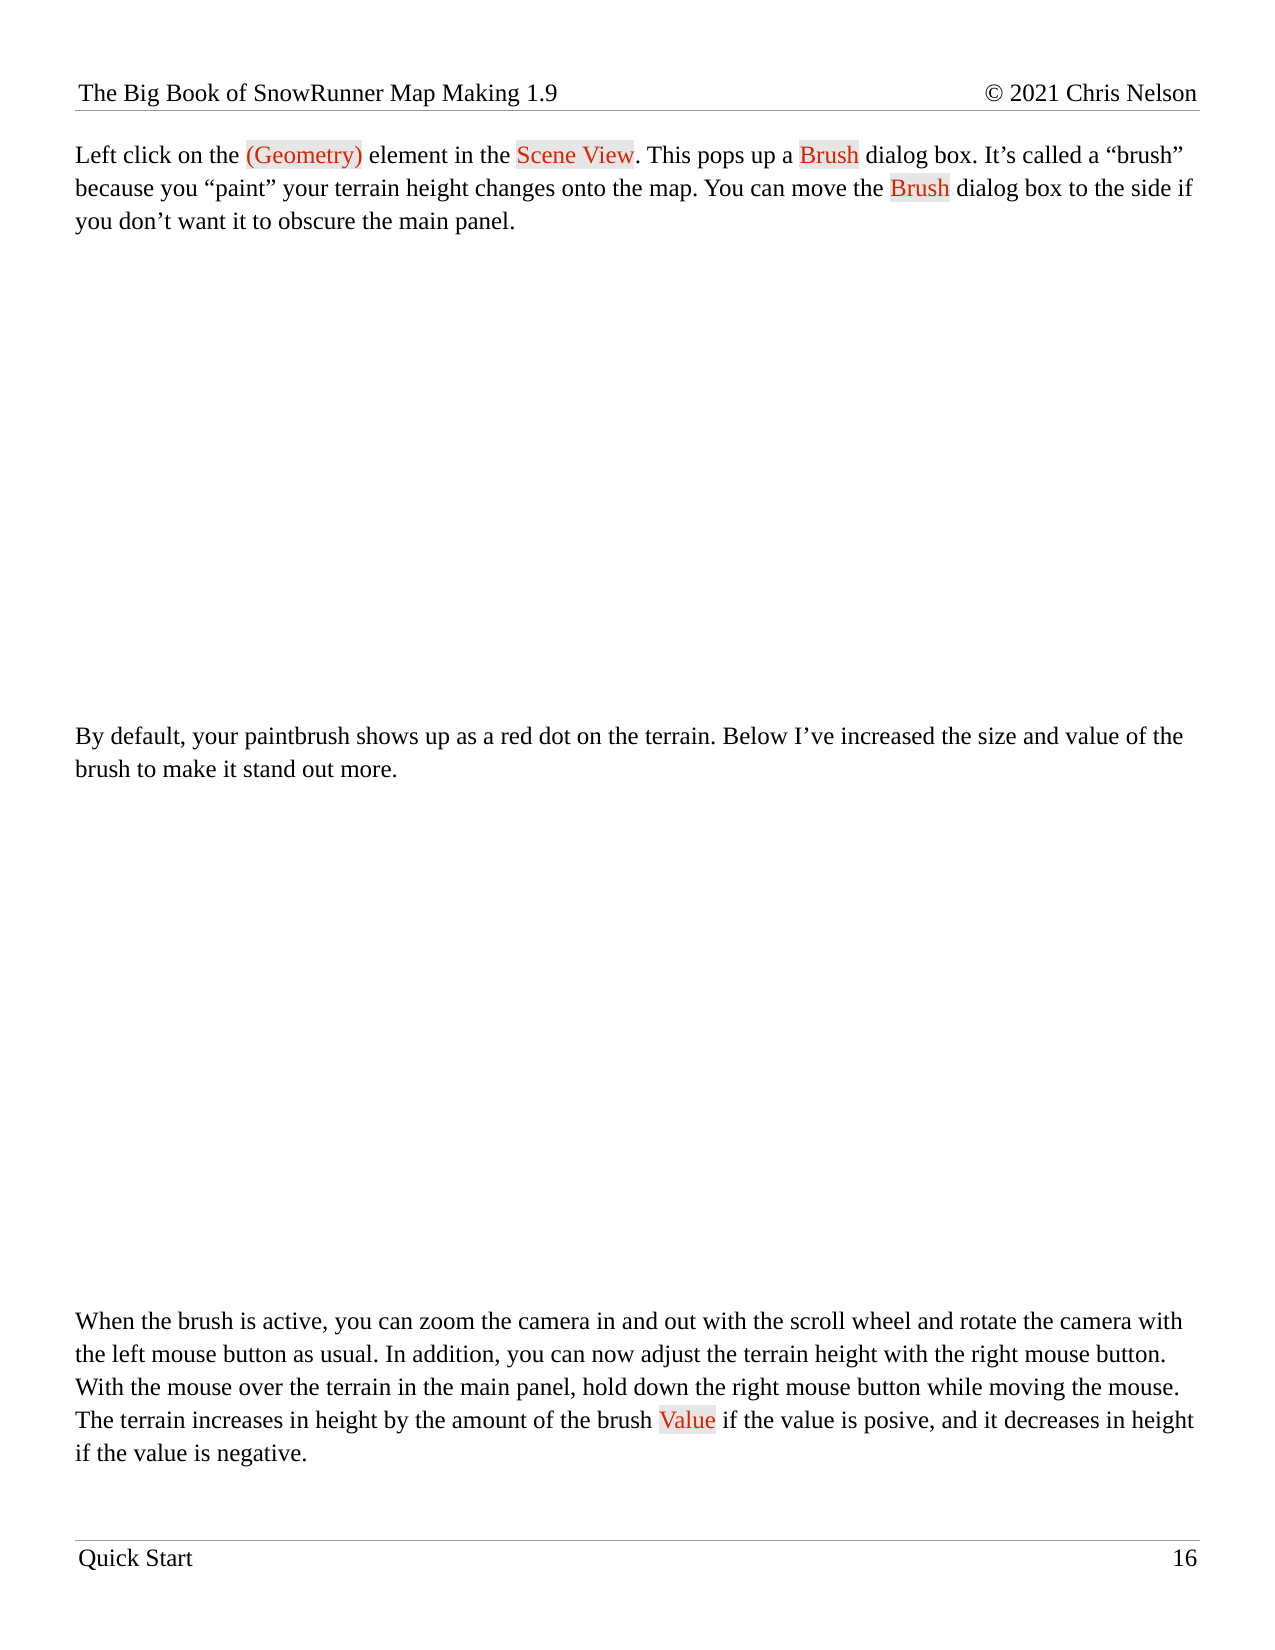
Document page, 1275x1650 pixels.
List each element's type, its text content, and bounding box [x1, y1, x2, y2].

text Left click on the (Geometry) element in the Scene View. This pops up a Brush dialog box. It’s called a “brush” because you “paint” your terrain height changes onto the map. You can move the Brush dialog box to the side if you don’t want it to obscure the main panel. [75, 140, 1200, 235]
text When the brush is active, you can zoom the camera in and out with the scroll wheel and rotate the camera with the left mouse button as usual. In addition, you can now adjust the terrain height with the right mouse button. With the mouse over the terrain in the main panel, hold down the right mouse button while moving the mouse. The terrain increases in height by the amount of the brush Value if the value is posive, and it decreases in height if the value is negative. [75, 1306, 1200, 1467]
text By default, your paintbrush shows up as a red dot on the terrain. Below I’ve increased the size and value of the brush to make it stand out more. [75, 721, 1200, 783]
